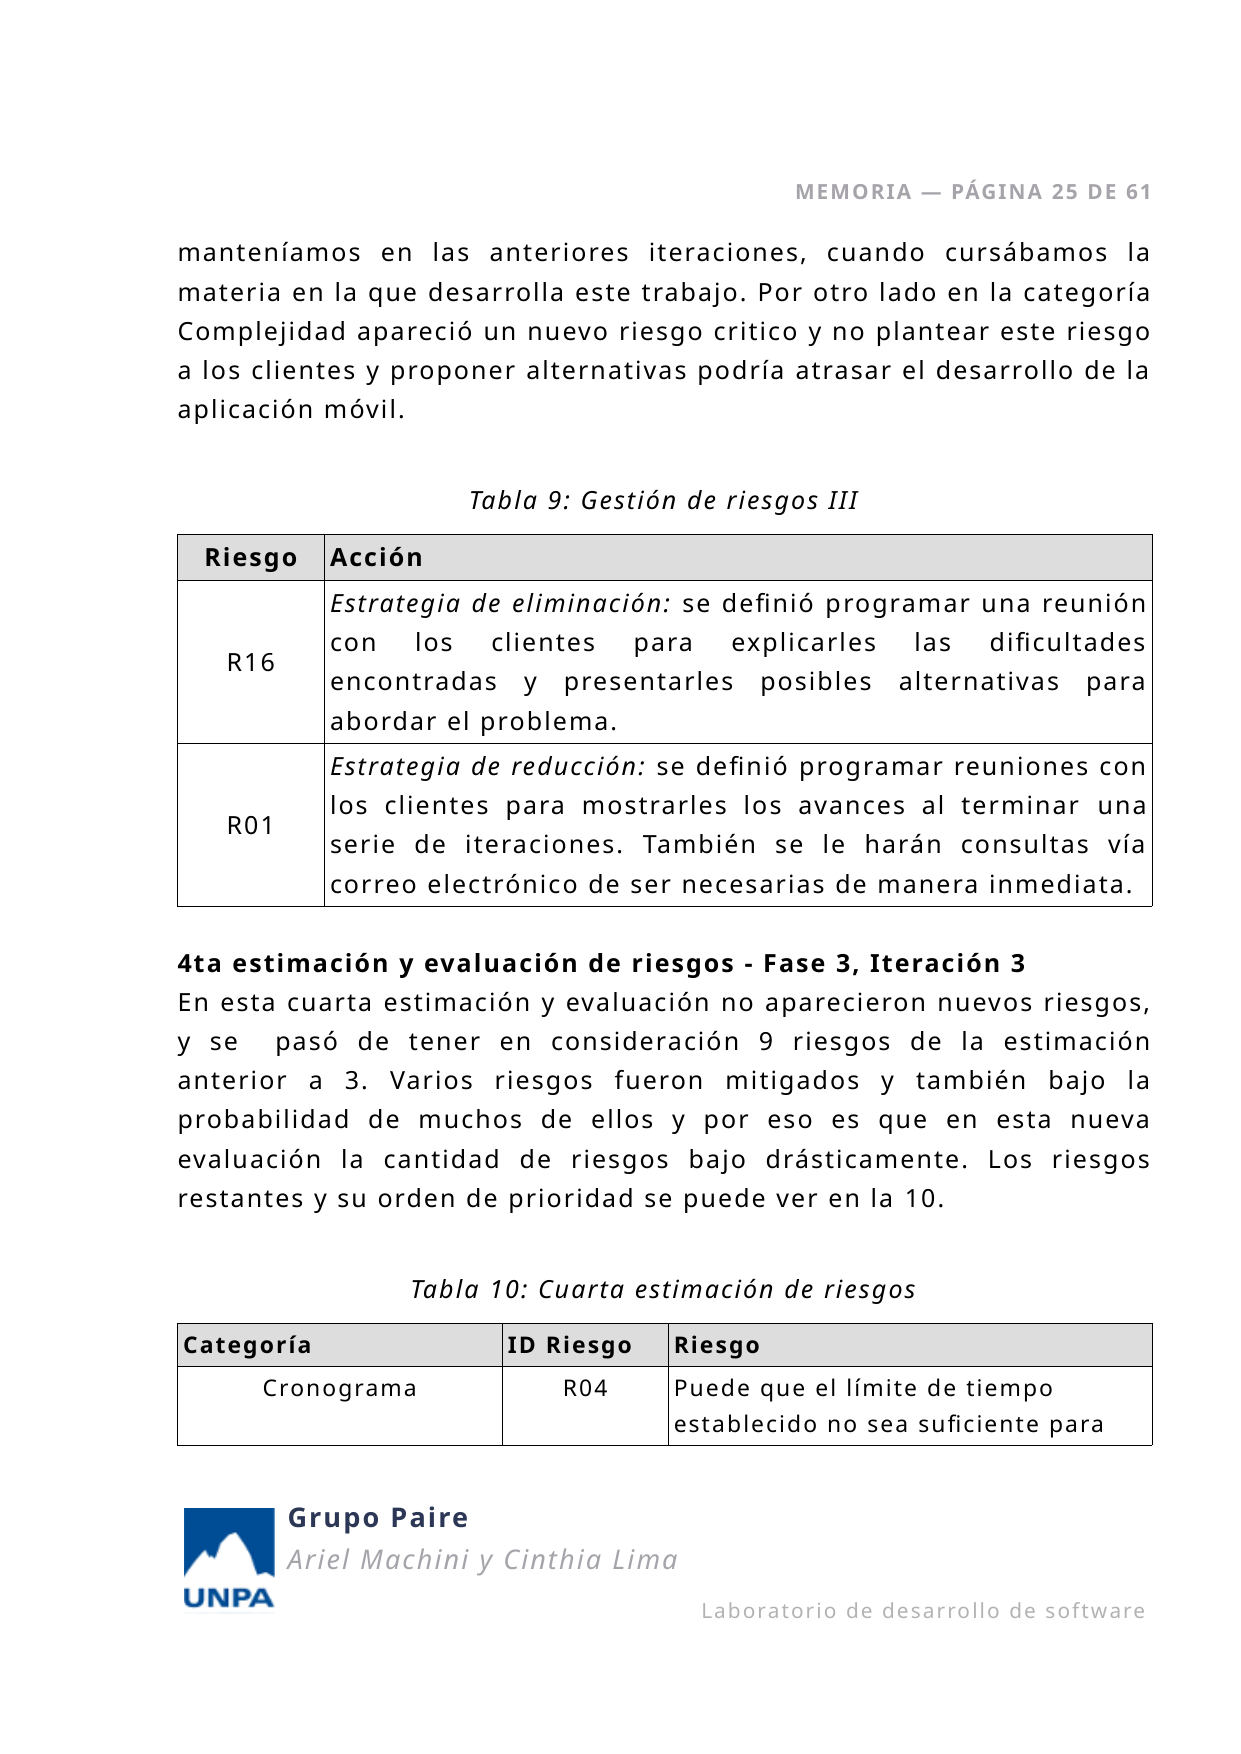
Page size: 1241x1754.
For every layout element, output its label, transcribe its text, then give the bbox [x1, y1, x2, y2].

text manteníamos en las anteriores iteraciones, cuando cursábamos la materia en la que desarrolla este trabajo. Por otro lado en la categoría Complejidad apareció un nuevo riesgo critico y no plantear este riesgo a los clientes y proponer alternativas podría atrasar el desarrollo de la aplicación móvil. [177, 235, 1152, 426]
table_header ID Riesgo [503, 1324, 668, 1366]
table_cell R04 [503, 1367, 668, 1444]
table_header Categoría [178, 1324, 502, 1366]
table_cell Cronograma [178, 1367, 502, 1444]
text Tabla 9: Gestión de riesgos III [177, 483, 1152, 517]
text 4ta estimación y evaluación de riesgos - Fase 3, Iteración 3 [177, 945, 1152, 979]
table_header Acción [325, 535, 1152, 580]
table_header Riesgo [669, 1324, 1152, 1366]
table_cell Estrategia de reducción: se definió programar reuniones con los clientes para mostrarles los avances al terminar una serie de iteraciones. También se le harán consultas vía correo electrónico de ser necesarias de manera inmediata. [325, 744, 1152, 906]
table_cell Estrategia de eliminación: se definió programar una reunión con los clientes para explicarles las dificultades encontradas y presentarles posibles alternativas para abordar el problema. [325, 581, 1152, 743]
table_cell Puede que el límite de tiempo establecido no sea suficiente para [669, 1367, 1152, 1444]
table_cell R16 [178, 581, 324, 743]
table_header Riesgo [178, 535, 324, 580]
text Tabla 10: Cuarta estimación de riesgos [177, 1271, 1152, 1305]
table_cell R01 [178, 744, 324, 906]
picture [184, 1508, 275, 1614]
text En esta cuarta estimación y evaluación no aparecieron nuevos riesgos, y se pasó de tener en consideración 9 riesgos de la estimación anterior a 3. Varios riesgos fueron mitigados y también bajo la probabilidad de muchos de ellos y por eso es que en esta nueva evaluación la cantidad de riesgos bajo drásticamente. Los riesgos restantes y su orden de prioridad se puede ver en la 10. [177, 984, 1152, 1214]
